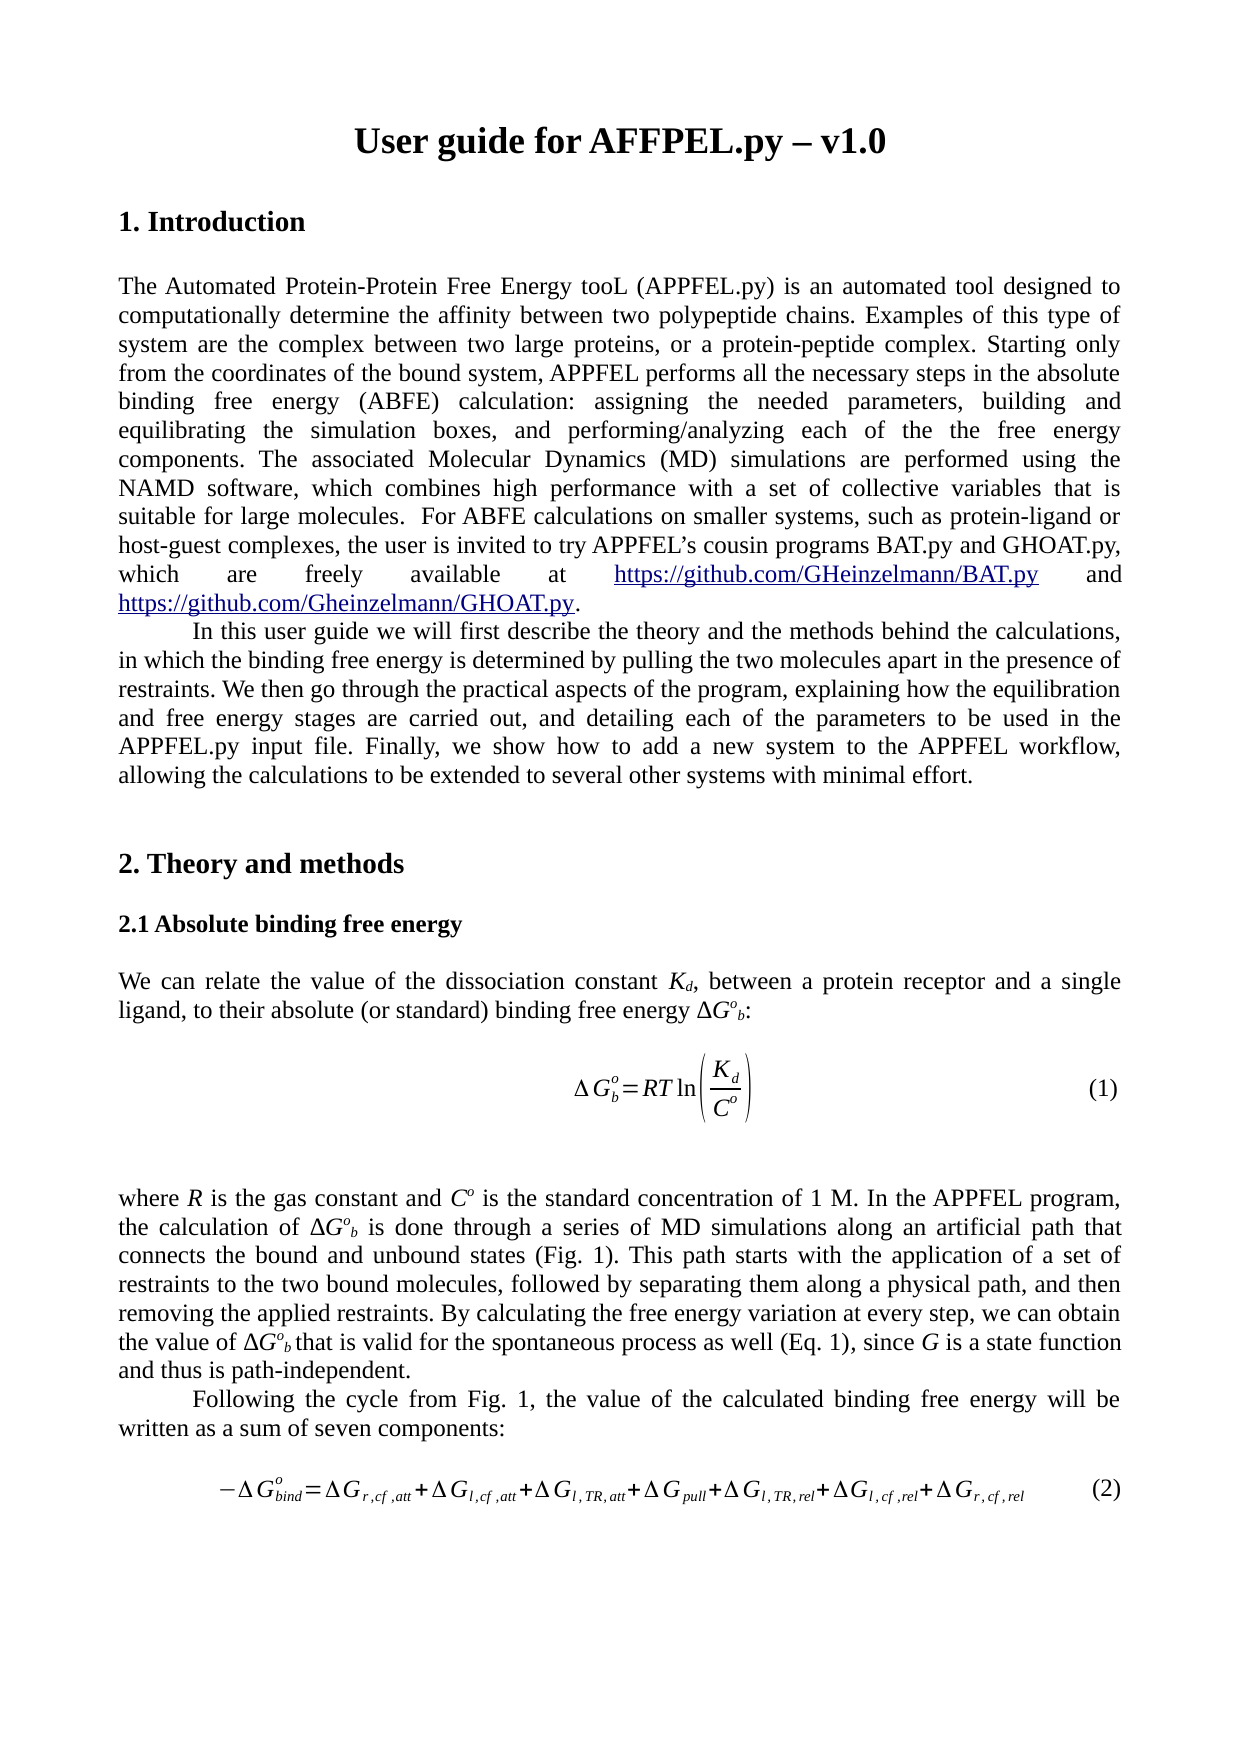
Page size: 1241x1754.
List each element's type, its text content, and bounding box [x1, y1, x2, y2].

text where R is the gas constant and Co is the standard concentration of 1 M. In the APPFEL program, the calculation of ∆Gob is done through a series of MD simulations along an artificial path that connects the bound and unbound states (Fig. 1). This path starts with the application of a set of restraints to the two bound molecules, followed by separating them along a physical path, and then removing the applied restraints. By calculating the free energy variation at every step, we can obtain the value of ∆Gob that is valid for the spontaneous process as well (Eq. 1), since G is a state function and thus is path-independent. [118, 1183, 1122, 1384]
text (1) [118, 1052, 1122, 1126]
text The Automated Protein-Protein Free Energy tooL (APPFEL.py) is an automated tool designed to computationally determine the affinity between two polypeptide chains. Examples of this type of system are the complex between two large proteins, or a protein-peptide complex. Starting only from the coordinates of the bound system, APPFEL performs all the necessary steps in the absolute binding free energy (ABFE) calculation: assigning the needed parameters, building and equilibrating the simulation boxes, and performing/analyzing each of the the free energy components. The associated Molecular Dynamics (MD) simulations are performed using the NAMD software, which combines high performance with a set of collective variables that is suitable for large molecules. For ABFE calculations on smaller systems, such as protein-ligand or host-guest complexes, the user is invited to try APPFEL’s cousin programs BAT.py and GHOAT.py, which are freely available at https://github.com/GHeinzelmann/BAT.py and https://github.com/Gheinzelmann/GHOAT.py. [118, 271, 1122, 616]
text In this user guide we will first describe the theory and the methods behind the calculations, in which the binding free energy is determined by pulling the two molecules apart in the presence of restraints. We then go through the practical aspects of the program, explaining how the equilibration and free energy stages are carried out, and detailing each of the parameters to be used in the APPFEL.py input file. Finally, we show how to add a new system to the APPFEL workflow, allowing the calculations to be extended to several other systems with minimal effort. [118, 616, 1122, 789]
text Following the cycle from Fig. 1, the value of the calculated binding free energy will be written as a sum of seven components: [118, 1384, 1122, 1442]
text We can relate the value of the dissociation constant Kd, between a protein receptor and a single ligand, to their absolute (or standard) binding free energy ∆Gob: [118, 966, 1122, 1024]
text 1. Introduction [118, 204, 1122, 238]
text User guide for AFFPEL.py – v1.0 [118, 118, 1122, 161]
text 2. Theory and methods [118, 846, 1122, 880]
text 2.1 Absolute binding free energy [118, 909, 1122, 937]
text (2) [118, 1471, 1122, 1505]
